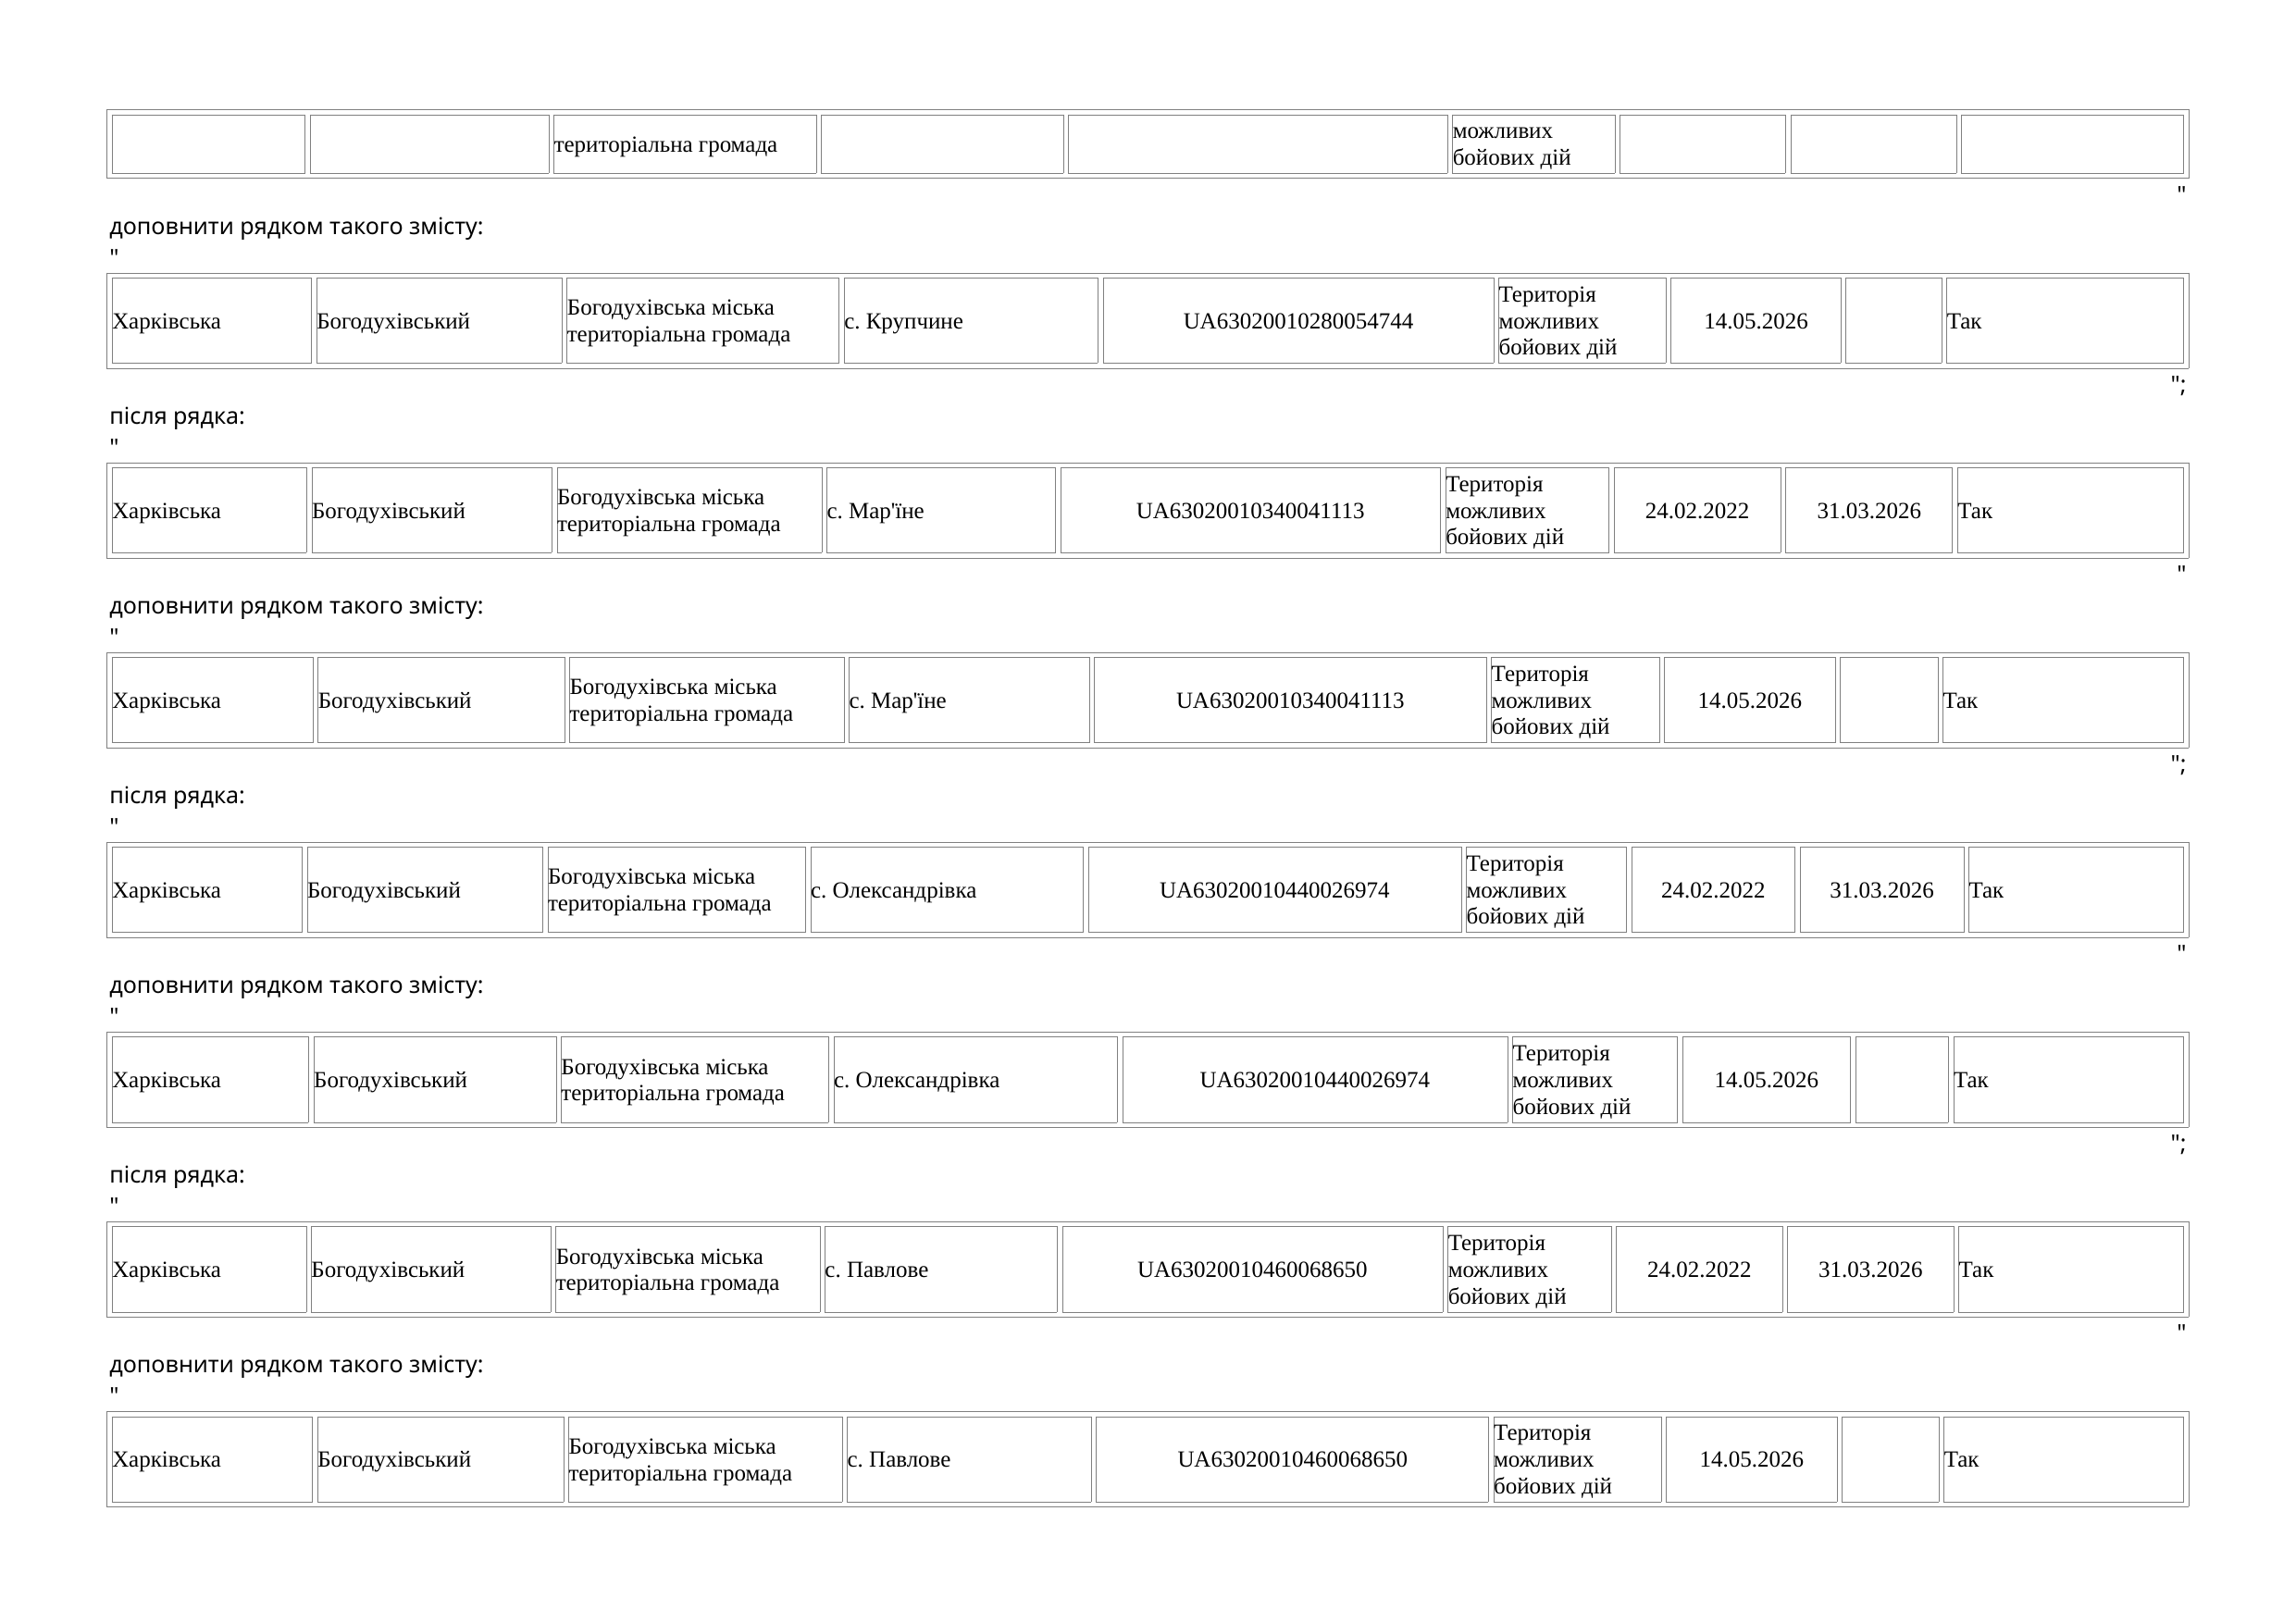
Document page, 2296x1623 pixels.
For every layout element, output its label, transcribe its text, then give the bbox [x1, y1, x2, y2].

text "; [109, 369, 2186, 399]
table_header Богодухівська міська територіальна громада [565, 1412, 844, 1502]
text після рядка: [109, 1158, 2186, 1190]
table_header можливих бойових дій [1450, 110, 1618, 173]
table_header [1841, 658, 1938, 742]
table_header Богодухівський [311, 1033, 558, 1121]
table_header с. Павлове [822, 1222, 1060, 1311]
table_header Так [1942, 1412, 2186, 1502]
table_header [1066, 110, 1450, 173]
table_header 31.03.2026 [1783, 464, 1955, 552]
table_header 31.03.2026 [1785, 1222, 1955, 1311]
table_header Богодухівська міська територіальна громада [565, 274, 841, 363]
table_header UA63020010280054744 [1100, 274, 1496, 363]
table_header с. Мар'їне [846, 653, 1092, 742]
table_header [1838, 653, 1940, 742]
text " [109, 559, 2186, 589]
table_header UA63020010440026974 [1086, 843, 1463, 932]
table_header Богодухівський [316, 653, 566, 742]
table_header Так [1940, 653, 2186, 742]
table_header Територія можливих бойових дій [1489, 653, 1661, 742]
table_header Харківська [109, 274, 314, 363]
table_header 24.02.2022 [1629, 843, 1797, 932]
text " [109, 621, 2186, 652]
table_header Харківська [109, 653, 316, 742]
table_header Богодухівський [309, 464, 554, 552]
table_header Територія можливих бойових дій [1443, 464, 1611, 552]
table_header 24.02.2022 [1613, 1222, 1784, 1311]
table_header 31.03.2026 [1797, 843, 1966, 932]
table_header с. Олександрівка [808, 843, 1086, 932]
table_header [109, 110, 307, 173]
text " [109, 241, 2186, 272]
table_header Так [1955, 464, 2186, 552]
table_header 14.05.2026 [1661, 653, 1838, 742]
table_header [1856, 1037, 1948, 1121]
table_header Територія можливих бойових дій [1496, 274, 1668, 363]
table_header Харківська [109, 1412, 315, 1502]
table_header [1843, 1418, 1939, 1502]
table_header [1843, 274, 1944, 363]
table_header UA63020010460068650 [1060, 1222, 1446, 1311]
table_header Богодухівська міська територіальна громада [567, 653, 846, 742]
text доповнити рядком такого змісту: [109, 209, 2186, 241]
table_header 14.05.2026 [1669, 274, 1843, 363]
table_header Територія можливих бойових дій [1463, 843, 1629, 932]
table_header [1959, 110, 2186, 173]
table_header UA63020010440026974 [1120, 1033, 1509, 1121]
text доповнити рядком такого змісту: [109, 969, 2186, 1000]
table_header Харківська [109, 1033, 311, 1121]
table_header Богодухівська міська територіальна громада [545, 843, 808, 932]
table_header Богодухівський [314, 274, 565, 363]
table_header Так [1956, 1222, 2186, 1311]
table_header [1840, 1412, 1942, 1502]
table_header територіальна громада [552, 110, 818, 173]
table_header Богодухівська міська територіальна громада [558, 1033, 831, 1121]
table_header [1846, 279, 1942, 363]
table_header Богодухівський [304, 843, 545, 932]
table_header Богодухівський [308, 1222, 553, 1311]
table_header Харківська [109, 1222, 308, 1311]
text доповнити рядком такого змісту: [109, 1348, 2186, 1380]
text " [109, 431, 2186, 462]
table_header [1853, 1033, 1951, 1121]
table_header Харківська [109, 464, 309, 552]
table_header Територія можливих бойових дій [1509, 1033, 1680, 1121]
table_header [1618, 110, 1788, 173]
table_header 24.02.2022 [1611, 464, 1783, 552]
table_header Так [1944, 274, 2186, 363]
table_header Так [1951, 1033, 2186, 1121]
text " [109, 179, 2186, 209]
table_header 14.05.2026 [1680, 1033, 1853, 1121]
text " [109, 1000, 2186, 1032]
table_header с. Крупчине [841, 274, 1100, 363]
text після рядка: [109, 399, 2186, 431]
table_header UA63020010460068650 [1094, 1412, 1491, 1502]
table_header [1788, 110, 1959, 173]
table_header Так [1966, 843, 2186, 932]
table_header [307, 110, 552, 173]
text " [109, 811, 2186, 842]
table_header Територія можливих бойових дій [1491, 1412, 1664, 1502]
text " [109, 938, 2186, 969]
table_header Територія можливих бойових дій [1446, 1222, 1613, 1311]
table_header Богодухівська міська територіальна громада [554, 464, 824, 552]
table_header [819, 110, 1066, 173]
table_header с. Олександрівка [831, 1033, 1120, 1121]
text "; [109, 749, 2186, 779]
text " [109, 1318, 2186, 1348]
table_header Богодухівська міська територіальна громада [553, 1222, 822, 1311]
text " [109, 1380, 2186, 1411]
text "; [109, 1128, 2186, 1158]
text після рядка: [109, 779, 2186, 811]
table_header с. Павлове [845, 1412, 1094, 1502]
table_header UA63020010340041113 [1092, 653, 1488, 742]
table_header Богодухівський [315, 1412, 565, 1502]
table_header Харківська [109, 843, 304, 932]
table_header 14.05.2026 [1664, 1412, 1840, 1502]
text доповнити рядком такого змісту: [109, 589, 2186, 621]
table_header с. Мар'їне [824, 464, 1058, 552]
text " [109, 1190, 2186, 1221]
table_header UA63020010340041113 [1058, 464, 1443, 552]
